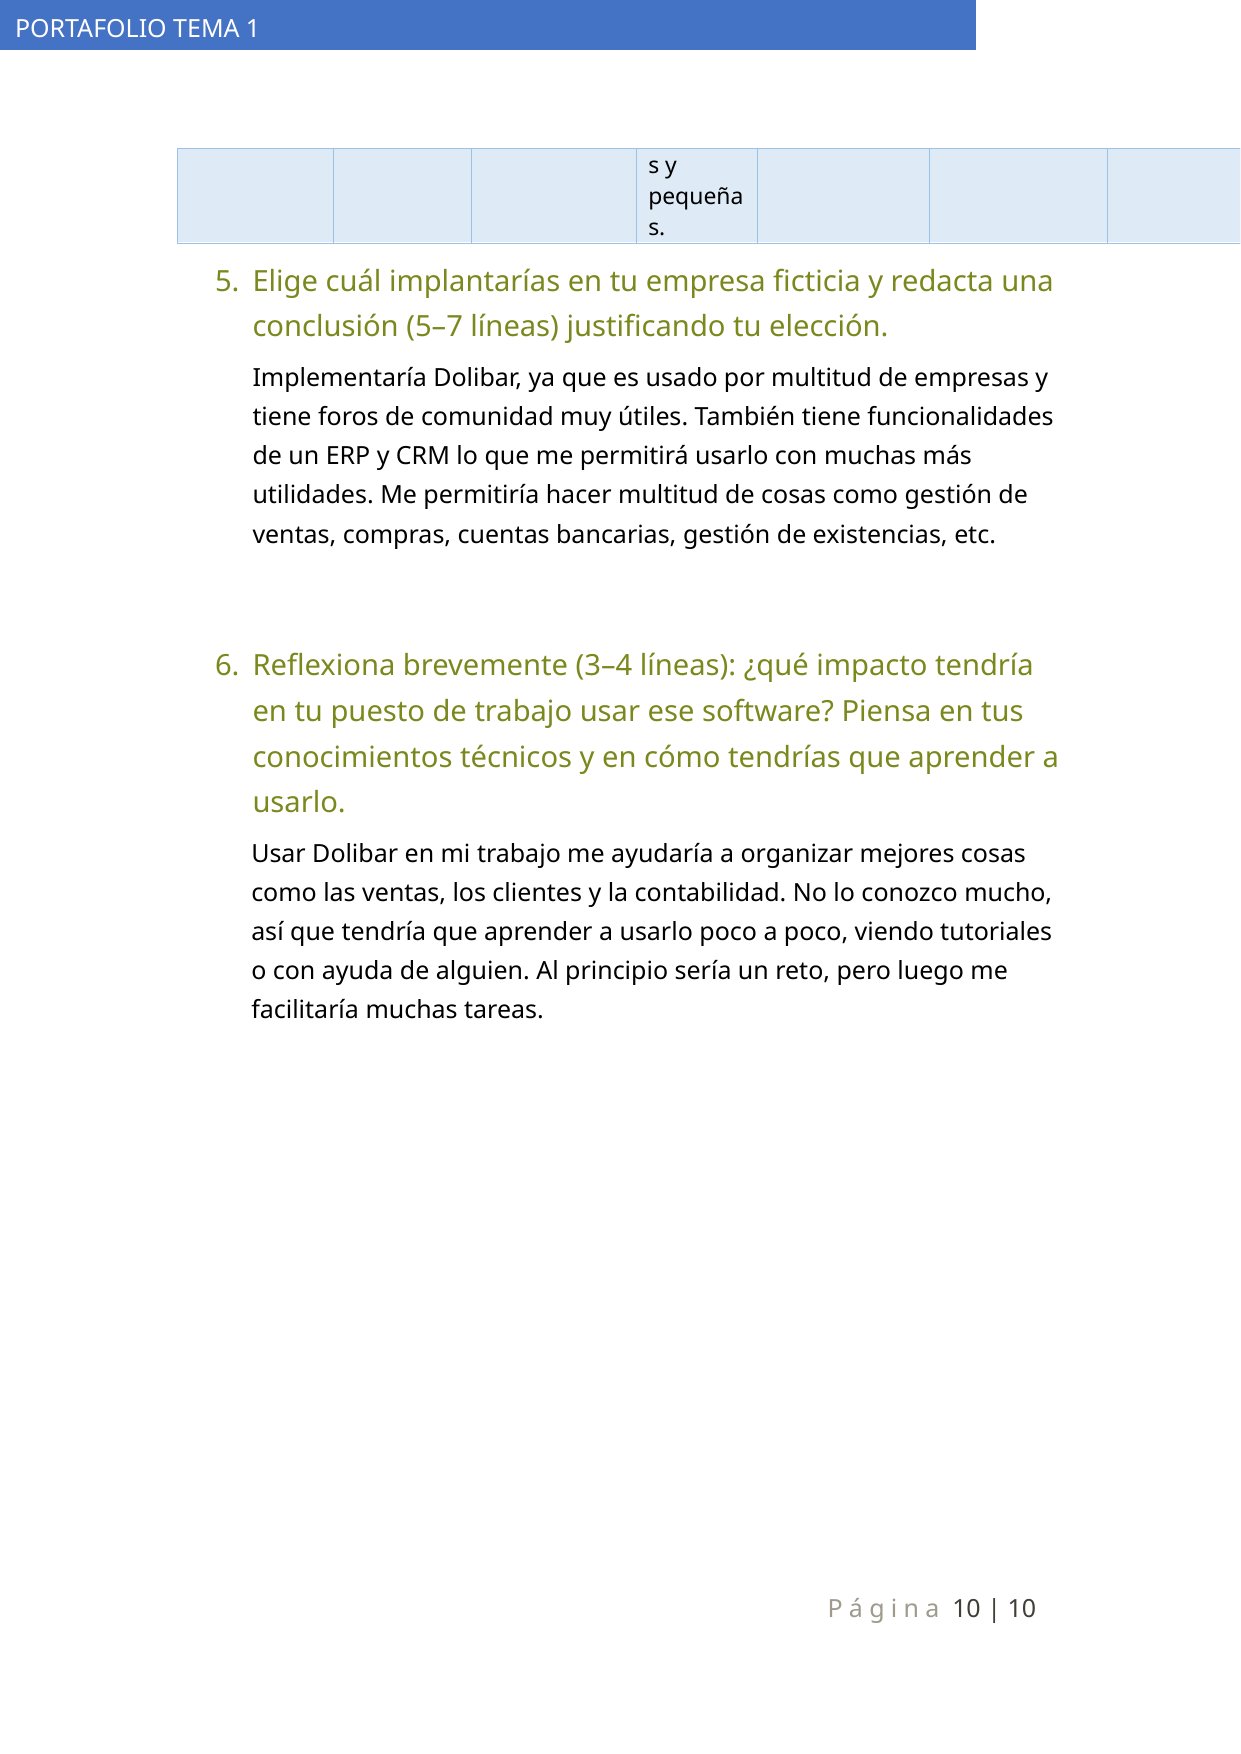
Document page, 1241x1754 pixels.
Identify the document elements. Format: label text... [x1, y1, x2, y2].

table_cell s y pequeñas. [637, 149, 757, 242]
table_cell [472, 149, 636, 242]
table_cell [758, 149, 929, 242]
list Implementaría Dolibar, ya que es usado por multitud de empresas y tiene foros de comunidad muy útiles. También tiene funcionalidades de un ERP y CRM lo que me permitirá usarlo con muchas más utilidades. Me permitiría hacer multitud de cosas como gestión de ventas, compras, cuentas bancarias, gestión de existencias, etc. [252, 360, 1063, 550]
list Elige cuál implantarías en tu empresa ficticia y redacta una conclusión (5–7 líneas) justificando tu elección. [215, 260, 1063, 345]
table_cell [334, 149, 471, 242]
text Usar Dolibar en mi trabajo me ayudaría a organizar mejores cosas como las ventas, los clientes y la contabilidad. No lo conozco mucho, así que tendría que aprender a usarlo poco a poco, viendo tutoriales o con ayuda de alguien. Al principio sería un reto, pero luego me facilitaría muchas tareas. [251, 836, 1063, 1026]
table_cell [178, 149, 333, 242]
table_cell [1108, 149, 1240, 242]
table_cell [930, 149, 1107, 242]
list Reflexiona brevemente (3–4 líneas): ¿qué impacto tendría en tu puesto de trabajo usar ese software? Piensa en tus conocimientos técnicos y en cómo tendrías que aprender a usarlo. [215, 645, 1063, 821]
